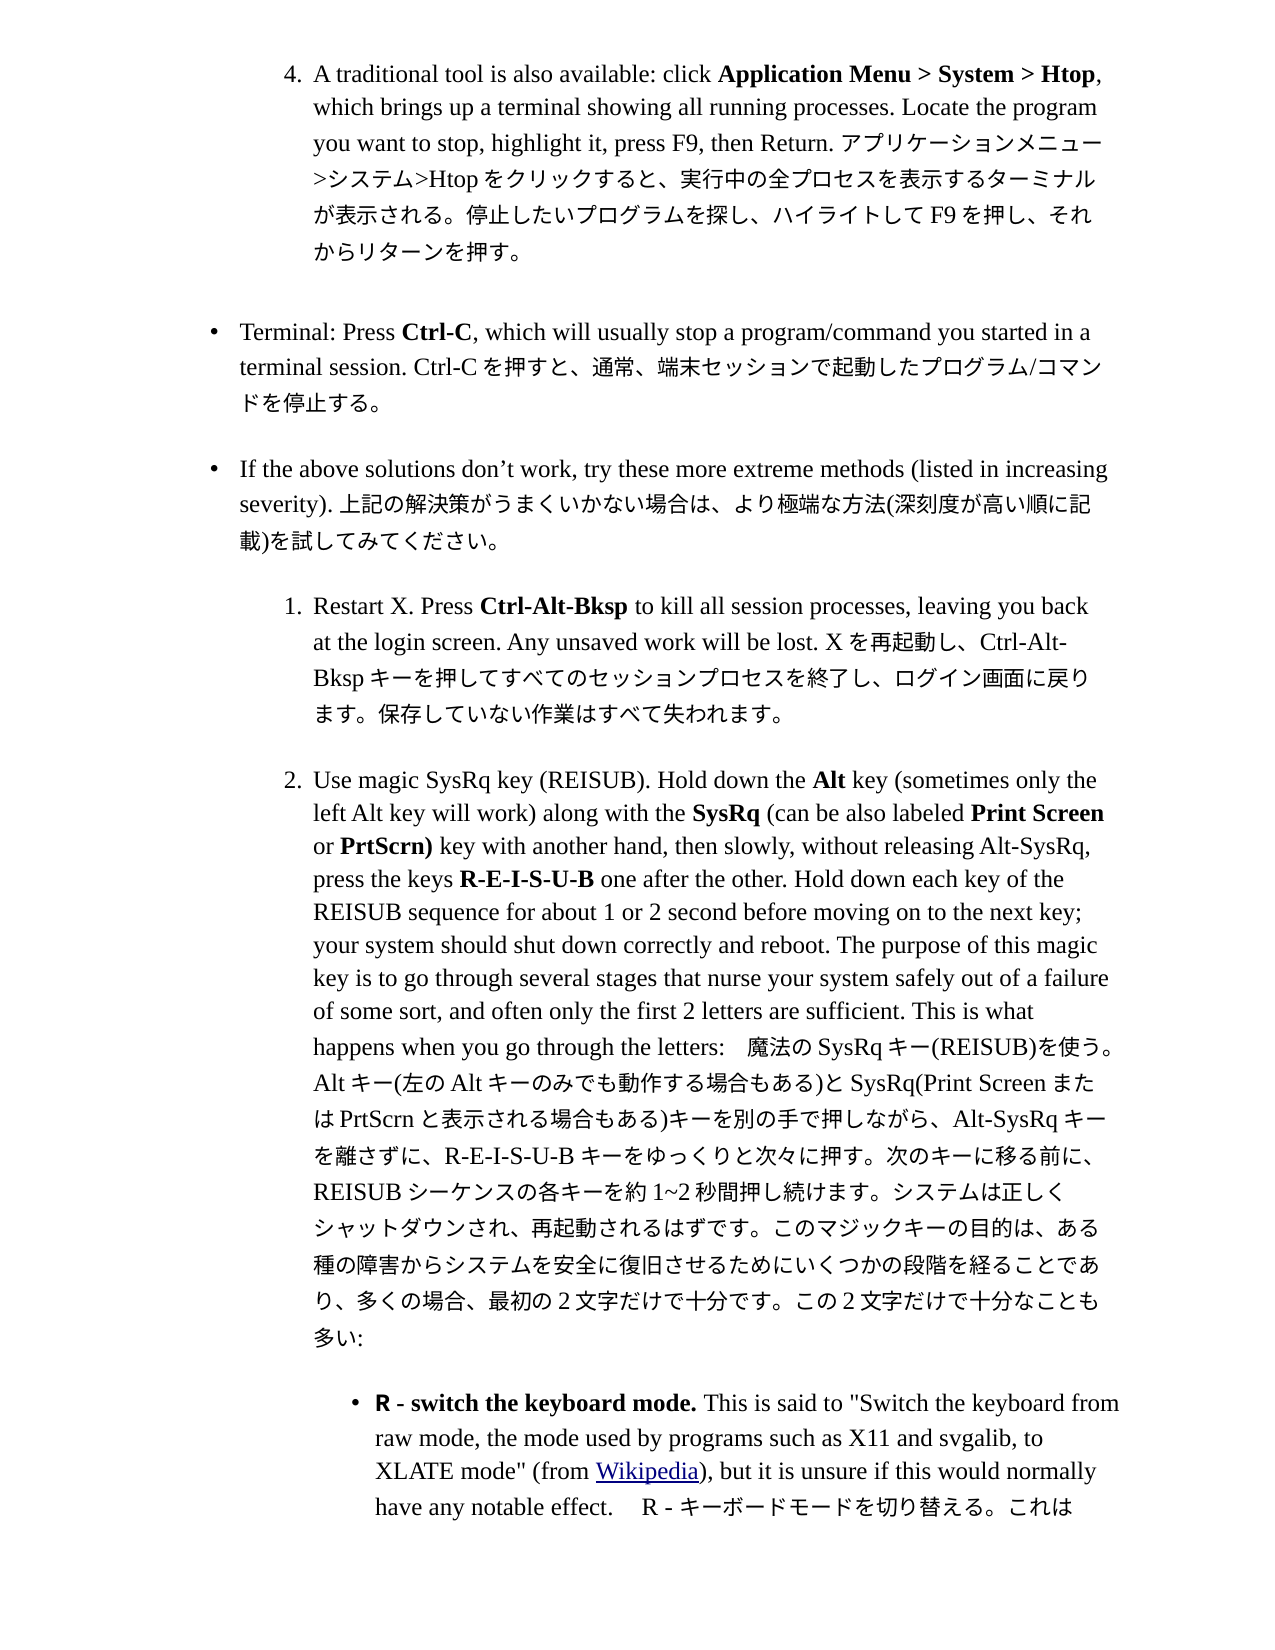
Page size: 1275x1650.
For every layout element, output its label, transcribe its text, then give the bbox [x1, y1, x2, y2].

list R - switch the keyboard mode. This is said to "Switch the keyboard from raw mode, the mode used by programs such as X11 and svgalib, to XLATE mode" (from Wikipedia), but it is unsure if this would normally have any notable effect. R - キーボードモードを切り替える。これは [351, 1388, 1125, 1521]
list If the above solutions don’t work, try these more extreme methods (listed in increasing severity). 上記の解決策がうまくいかない場合は、より極端な方法(深刻度が高い順に記載)を試してみてください。 [210, 454, 1109, 555]
list A traditional tool is also available: click Application Menu > System > Htop, which brings up a terminal showing all running processes. Locate the program you want to stop, highlight it, press F9, then Return. アプリケーションメニュー>システム>Htopをクリックすると、実行中の全プロセスを表示するターミナルが表示される。停止したいプログラムを探し、ハイライトしてF9を押し、それからリターンを押す。 [283, 59, 1109, 266]
list Terminal: Press Ctrl-C, which will usually stop a program/command you started in a terminal session. Ctrl-Cを押すと、通常、端末セッションで起動したプログラム/コマンドを停止する。 [210, 317, 1109, 418]
list Restart X. Press Ctrl-Alt-Bksp to kill all session processes, leaving you back at the login screen. Any unsaved work will be lost. Xを再起動し、Ctrl-Alt-Bkspキーを押してすべてのセッションプロセスを終了し、ログイン画面に戻ります。保存していない作業はすべて失われます。 [283, 591, 1109, 729]
list Use magic SysRq key (REISUB). Hold down the Alt key (sometimes only the left Alt key will work) along with the SysRq (can be also labeled Print Screen or PrtScrn) key with another hand, then slowly, without releasing Alt-SysRq, press the keys R-E-I-S-U-B one after the other. Hold down each key of the REISUB sequence for about 1 or 2 second before moving on to the next key; your system should shut down correctly and reboot. The purpose of this magic key is to go through several stages that nurse your system safely out of a failure of some sort, and often only the first 2 letters are sufficient. This is what happens when you go through the letters: 魔法のSysRqキー(REISUB)を使う。Altキー(左のAltキーのみでも動作する場合もある)とSysRq(Print ScreenまたはPrtScrnと表示される場合もある)キーを別の手で押しながら、Alt-SysRqキーを離さずに、R-E-I-S-U-Bキーをゆっくりと次々に押す。次のキーに移る前に、REISUBシーケンスの各キーを約1~2秒間押し続けます。システムは正しくシャットダウンされ、再起動されるはずです。このマジックキーの目的は、ある種の障害からシステムを安全に復旧させるためにいくつかの段階を経ることであり、多くの場合、最初の2文字だけで十分です。この2文字だけで十分なことも多い: [283, 765, 1109, 1352]
